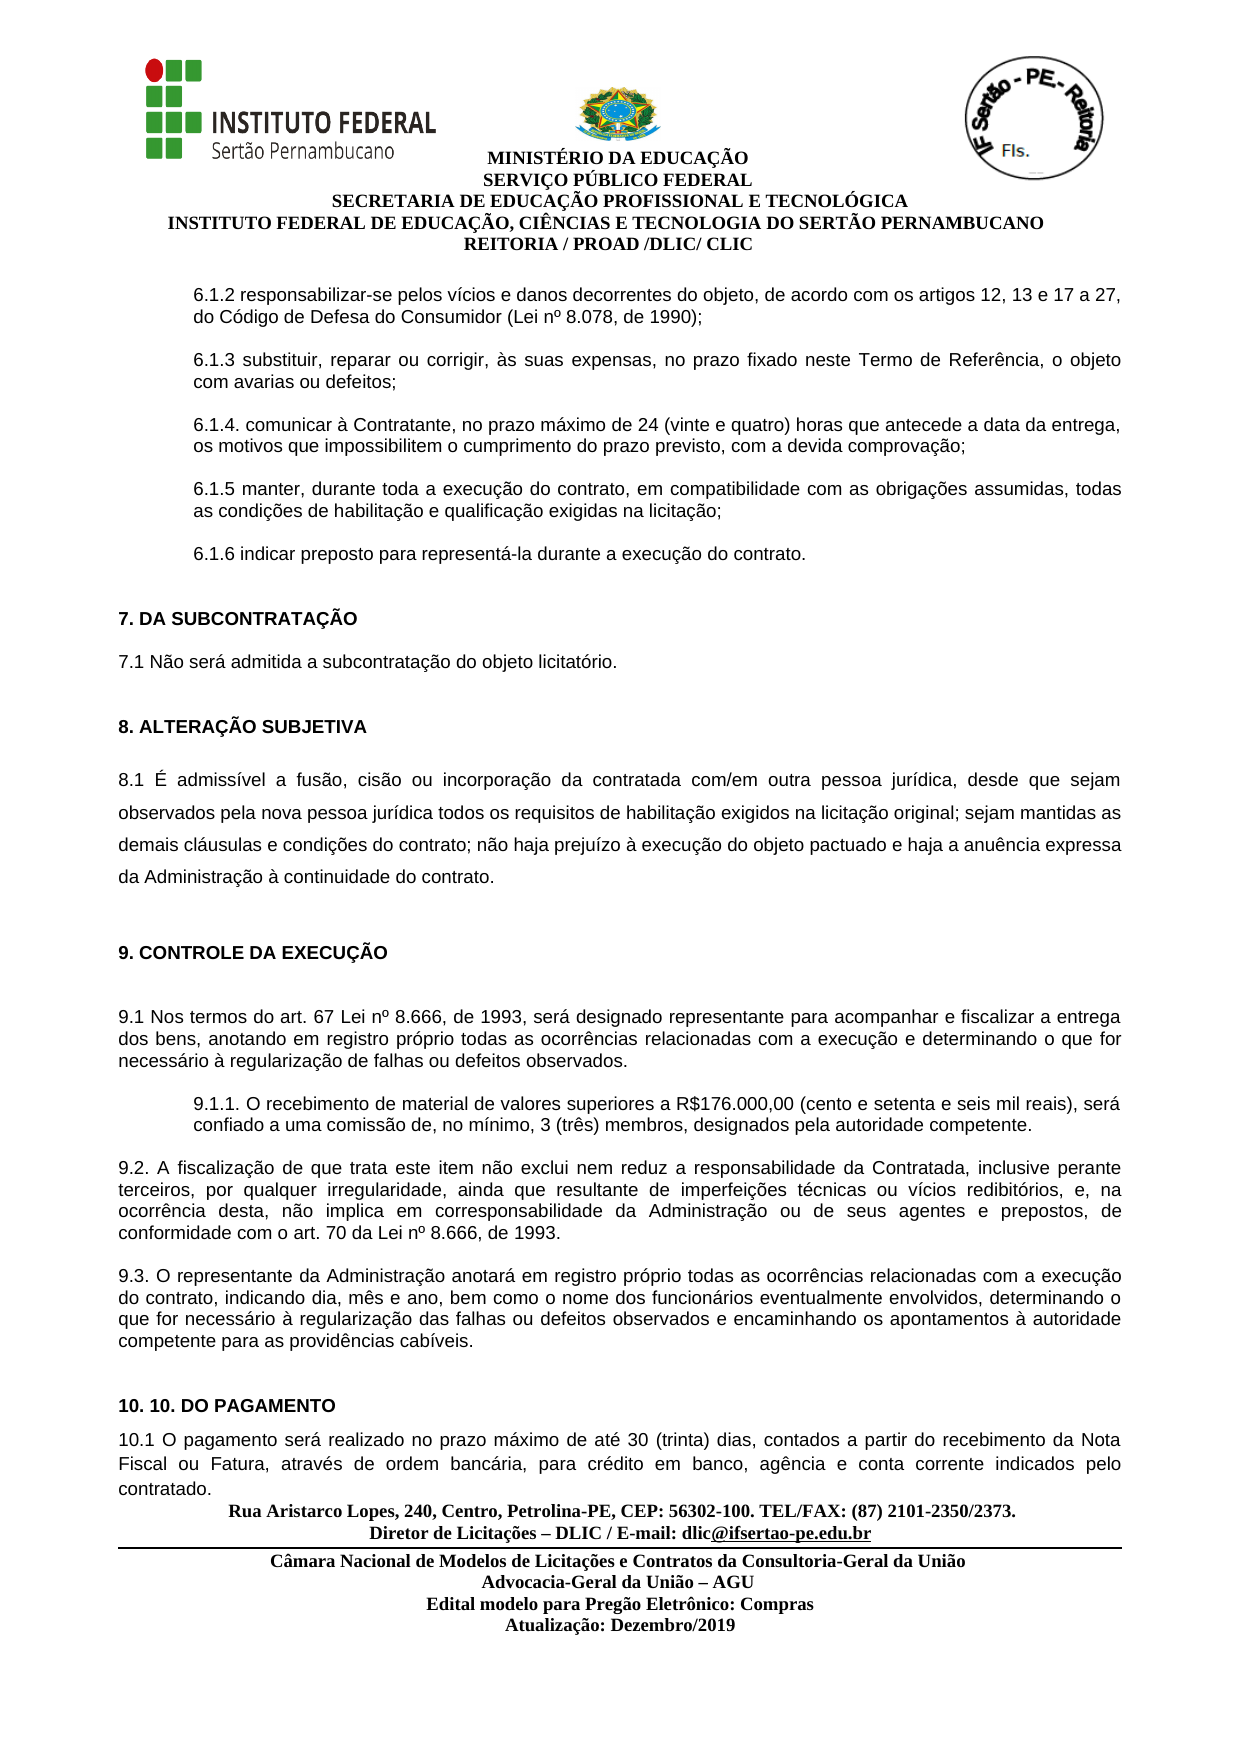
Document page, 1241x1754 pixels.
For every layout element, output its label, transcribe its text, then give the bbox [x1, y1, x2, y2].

text 8. ALTERAÇÃO SUBJETIVA [118, 715, 1122, 737]
text 9.1 Nos termos do art. 67 Lei nº 8.666, de 1993, será designado representante para acompanhar e fiscalizar a entrega dos bens, anotando em registro próprio todas as ocorrências relacionadas com a execução e determinando o que for necessário à regularização de falhas ou defeitos observados. [118, 1006, 1122, 1071]
text 9. CONTROLE DA EXECUÇÃO [118, 942, 1122, 963]
text 9.1.1. O recebimento de material de valores superiores a R$176.000,00 (cento e setenta e seis mil reais), será confiado a uma comissão de, no mínimo, 3 (três) membros, designados pela autoridade competente. [193, 1092, 1122, 1136]
text 7. DA SUBCONTRATAÇÃO [118, 608, 1122, 629]
text 6.1.5 manter, durante toda a execução do contrato, em compatibilidade com as obrigações assumidas, todas as condições de habilitação e qualificação exigidas na licitação; [193, 478, 1122, 521]
text 6.1.4. comunicar à Contratante, no prazo máximo de 24 (vinte e quatro) horas que antecede a data da entrega, os motivos que impossibilitem o cumprimento do prazo previsto, com a devida comprovação; [193, 413, 1122, 457]
text 6.1.6 indicar preposto para representá-la durante a execução do contrato. [193, 543, 1122, 564]
text 10. 10. DO PAGAMENTO [118, 1394, 1122, 1416]
picture [575, 87, 661, 141]
picture [957, 45, 1111, 186]
text 9.3. O representante da Administração anotará em registro próprio todas as ocorrências relacionadas com a execução do contrato, indicando dia, mês e ano, bem como o nome dos funcionários eventualmente envolvidos, determinando o que for necessário à regularização das falhas ou defeitos observados e encaminhando os apontamentos à autoridade competente para as providências cabíveis. [118, 1265, 1122, 1351]
text 6.1.2 responsabilizar-se pelos vícios e danos decorrentes do objeto, de acordo com os artigos 12, 13 e 17 a 27, do Código de Defesa do Consumidor (Lei nº 8.078, de 1990); [193, 284, 1122, 327]
text 9.2. A fiscalização de que trata este item não exclui nem reduz a responsabilidade da Contratada, inclusive perante terceiros, por qualquer irregularidade, ainda que resultante de imperfeições técnicas ou vícios redibitórios, e, na ocorrência desta, não implica em corresponsabilidade da Administração ou de seus agentes e prepostos, de conformidade com o art. 70 da Lei nº 8.666, de 1993. [118, 1157, 1122, 1243]
text 10.1 O pagamento será realizado no prazo máximo de até 30 (trinta) dias, contados a partir do recebimento da Nota Fiscal ou Fatura, através de ordem bancária, para crédito em banco, agência e conta corrente indicados pelo contratado. [118, 1428, 1122, 1499]
picture [145, 58, 435, 159]
text 6.1.3 substituir, reparar ou corrigir, às suas expensas, no prazo fixado neste Termo de Referência, o objeto com avarias ou defeitos; [193, 349, 1122, 392]
text 8.1 É admissível a fusão, cisão ou incorporação da contratada com/em outra pessoa jurídica, desde que sejam observados pela nova pessoa jurídica todos os requisitos de habilitação exigidos na licitação original; sejam mantidas as demais cláusulas e condições do contrato; não haja prejuízo à execução do objeto pactuado e haja a anuência expressa da Administração à continuidade do contrato. [118, 769, 1122, 888]
text 7.1 Não será admitida a subcontratação do objeto licitatório. [118, 651, 1122, 672]
